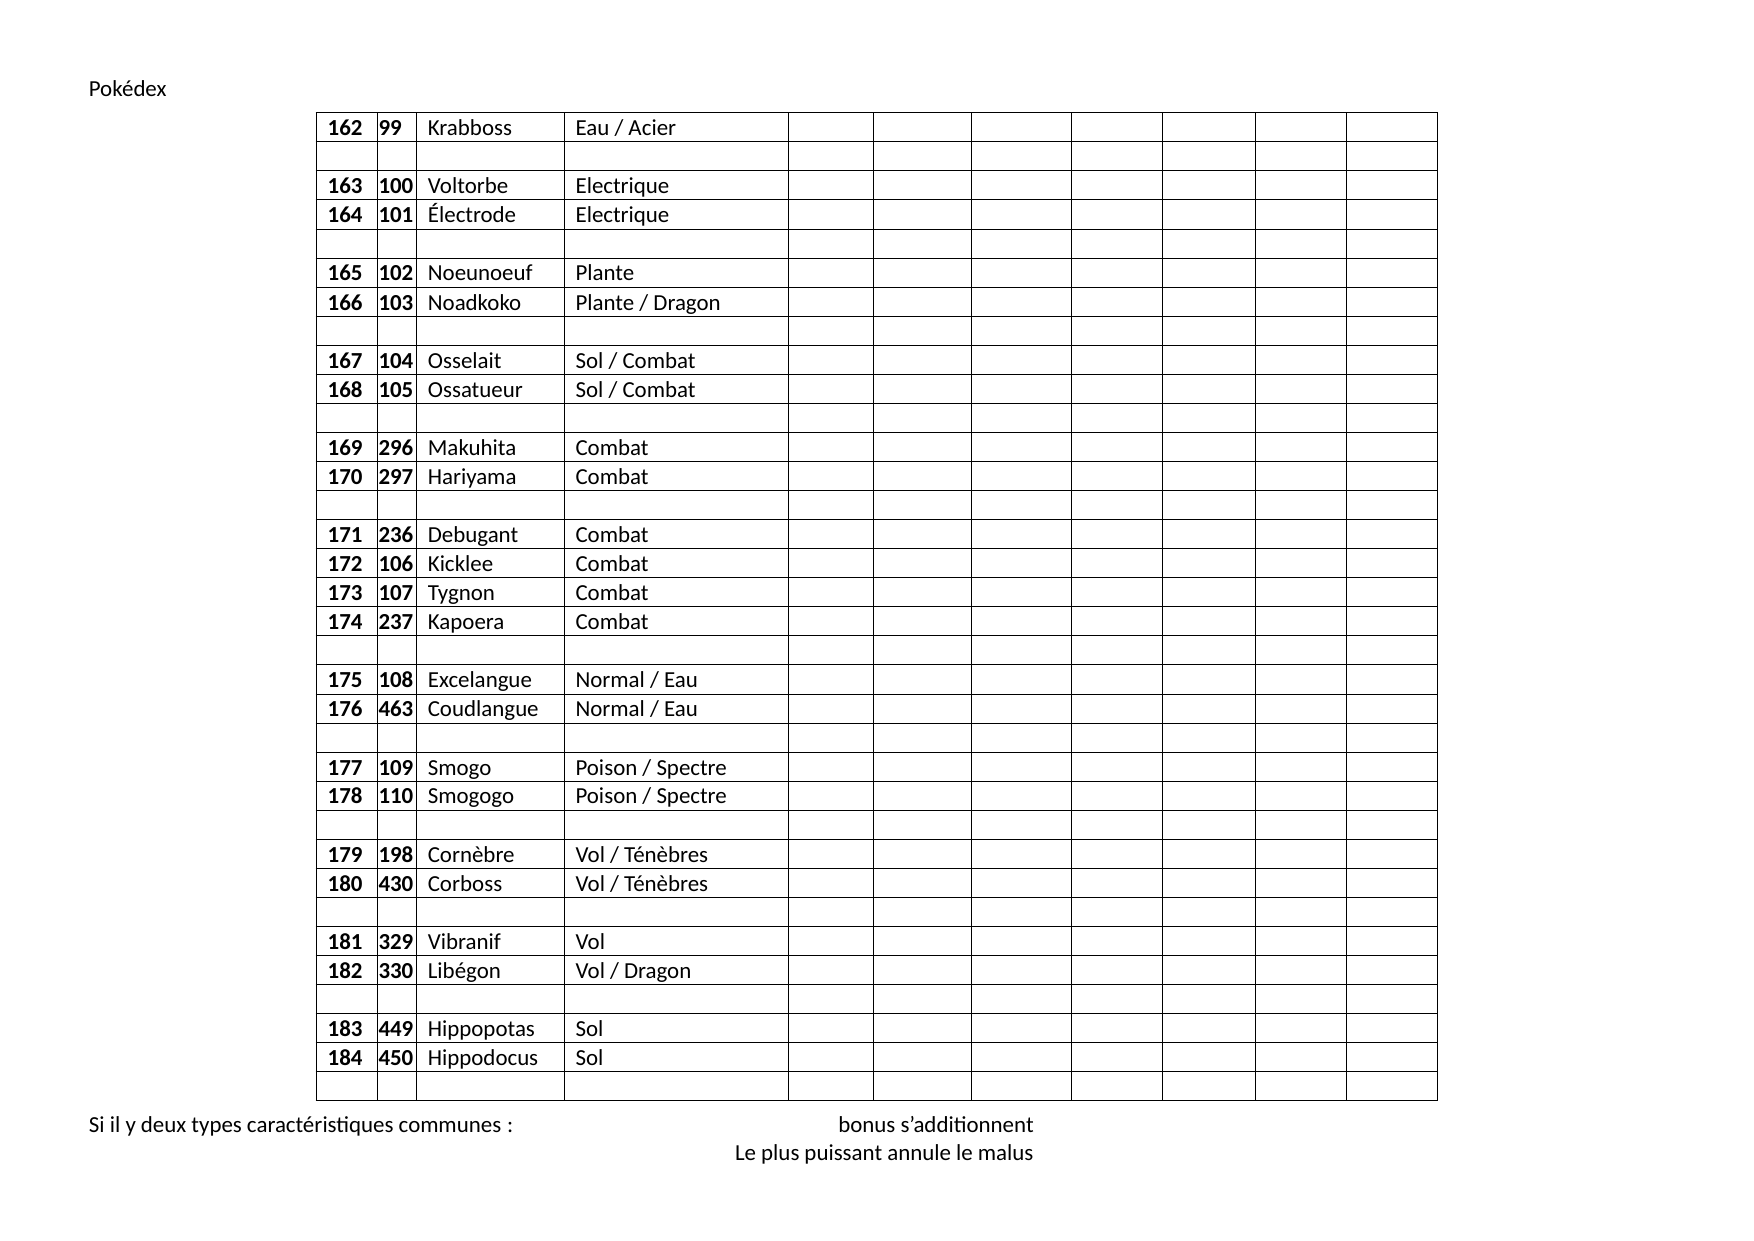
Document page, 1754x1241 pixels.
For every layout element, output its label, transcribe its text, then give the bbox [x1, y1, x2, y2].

table_cell [1256, 927, 1346, 955]
table_cell Hariyama [417, 462, 564, 490]
table_cell [378, 724, 416, 752]
table_cell [789, 607, 873, 635]
table_cell [1347, 230, 1437, 257]
table_cell [1256, 665, 1346, 693]
table_cell [874, 607, 971, 635]
table_cell [972, 956, 1071, 984]
table_cell [1072, 724, 1162, 752]
table_cell [874, 840, 971, 868]
table_cell [1163, 782, 1255, 810]
table_cell Combat [565, 607, 788, 635]
table_cell 165 [317, 259, 377, 287]
table_cell [565, 898, 788, 926]
table_cell [1163, 259, 1255, 287]
table_cell Makuhita [417, 433, 564, 461]
table_cell [1072, 985, 1162, 1013]
table_cell [1163, 171, 1255, 199]
table_cell [1163, 985, 1255, 1013]
table_cell 198 [378, 840, 416, 868]
table_cell [874, 753, 971, 781]
table_cell [972, 520, 1071, 548]
table_cell [1256, 433, 1346, 461]
table_cell [1163, 1043, 1255, 1071]
table_cell [1347, 346, 1437, 374]
table_cell Kicklee [417, 549, 564, 577]
table_cell [1347, 462, 1437, 490]
table_cell Krabboss [417, 113, 564, 141]
table_cell [1072, 782, 1162, 810]
table_cell 184 [317, 1043, 377, 1071]
table_cell 172 [317, 549, 377, 577]
table_cell [1256, 404, 1346, 432]
table_cell [1163, 520, 1255, 548]
table_cell [417, 724, 564, 752]
table_cell 179 [317, 840, 377, 868]
table_cell [1072, 288, 1162, 316]
table_cell [1163, 724, 1255, 752]
table_cell [417, 142, 564, 170]
table_cell [874, 113, 971, 141]
table_cell [1163, 200, 1255, 228]
table_cell Corboss [417, 869, 564, 897]
table_cell [417, 230, 564, 257]
table_cell [417, 636, 564, 664]
table_cell 102 [378, 259, 416, 287]
table_cell [1072, 636, 1162, 664]
table_cell [874, 259, 971, 287]
table_cell [1072, 753, 1162, 781]
table_cell 463 [378, 695, 416, 722]
table_cell Eau / Acier [565, 113, 788, 141]
table_cell 170 [317, 462, 377, 490]
table_cell [1347, 665, 1437, 693]
table_cell [874, 927, 971, 955]
table_cell [972, 317, 1071, 345]
table_cell 162 [317, 113, 377, 141]
table_cell [317, 317, 377, 345]
table_cell [1256, 1014, 1346, 1042]
table_cell [789, 956, 873, 984]
table_cell [565, 724, 788, 752]
table_cell 330 [378, 956, 416, 984]
table_cell [972, 491, 1071, 519]
table_cell [1256, 869, 1346, 897]
table_cell [1163, 491, 1255, 519]
table_cell [972, 462, 1071, 490]
table_cell [972, 665, 1071, 693]
table_cell [1072, 578, 1162, 606]
table_cell [789, 898, 873, 926]
table_cell 237 [378, 607, 416, 635]
table_cell [1256, 956, 1346, 984]
table_cell Electrique [565, 200, 788, 228]
table_cell [378, 317, 416, 345]
table_cell 178 [317, 782, 377, 810]
table_cell [1256, 113, 1346, 141]
table_cell 296 [378, 433, 416, 461]
table_cell 177 [317, 753, 377, 781]
table_cell [1072, 142, 1162, 170]
table_cell 106 [378, 549, 416, 577]
table_cell [874, 956, 971, 984]
table_cell 164 [317, 200, 377, 228]
table_cell [874, 288, 971, 316]
table_cell [1163, 433, 1255, 461]
table_cell [1347, 898, 1437, 926]
table_cell 108 [378, 665, 416, 693]
table_cell [1347, 695, 1437, 722]
table_cell [789, 840, 873, 868]
table_cell [874, 346, 971, 374]
table_cell Smogogo [417, 782, 564, 810]
table_cell [1072, 404, 1162, 432]
table_cell 182 [317, 956, 377, 984]
table_cell [1347, 1043, 1437, 1071]
table_cell [565, 404, 788, 432]
table_cell [1072, 259, 1162, 287]
table_cell [1072, 840, 1162, 868]
table_cell 173 [317, 578, 377, 606]
table_cell [417, 985, 564, 1013]
table_cell [317, 1072, 377, 1100]
table_cell [874, 1072, 971, 1100]
table_cell [1347, 549, 1437, 577]
table_cell [1256, 724, 1346, 752]
table_cell [1256, 288, 1346, 316]
table_cell [789, 491, 873, 519]
table_cell [972, 753, 1071, 781]
table_cell 166 [317, 288, 377, 316]
table_cell [972, 898, 1071, 926]
table_cell [972, 636, 1071, 664]
table_cell [789, 404, 873, 432]
table_cell [565, 811, 788, 839]
table_cell [789, 288, 873, 316]
table_cell [874, 782, 971, 810]
table_cell [1347, 200, 1437, 228]
table_cell Vol / Ténèbres [565, 840, 788, 868]
table_cell [317, 404, 377, 432]
table_cell 101 [378, 200, 416, 228]
table_cell Cornèbre [417, 840, 564, 868]
table_cell [1163, 869, 1255, 897]
table_cell Combat [565, 578, 788, 606]
table_cell [972, 985, 1071, 1013]
table_cell [1256, 520, 1346, 548]
table_cell [1256, 636, 1346, 664]
table_cell [874, 171, 971, 199]
table_cell [1347, 724, 1437, 752]
table_cell [1072, 171, 1162, 199]
table_cell [565, 636, 788, 664]
table_cell [1163, 288, 1255, 316]
table_cell [1163, 898, 1255, 926]
table_cell [1347, 956, 1437, 984]
table_cell Voltorbe [417, 171, 564, 199]
table_cell [972, 259, 1071, 287]
table_cell [874, 1014, 971, 1042]
table_cell [378, 404, 416, 432]
table_cell [1256, 578, 1346, 606]
table_cell 450 [378, 1043, 416, 1071]
table_cell [317, 724, 377, 752]
table_cell Tygnon [417, 578, 564, 606]
table_cell Combat [565, 462, 788, 490]
table_cell [1256, 230, 1346, 257]
table_cell [874, 375, 971, 403]
table_cell [1163, 1014, 1255, 1042]
table_cell [1256, 346, 1346, 374]
table_cell [1347, 607, 1437, 635]
table_cell [972, 578, 1071, 606]
table_cell [874, 549, 971, 577]
table_cell [972, 1014, 1071, 1042]
table_cell [789, 113, 873, 141]
table_cell [1256, 1043, 1346, 1071]
table_cell [1347, 1072, 1437, 1100]
table_cell [1072, 230, 1162, 257]
table_cell [1256, 1072, 1346, 1100]
table_cell [874, 1043, 971, 1071]
table_cell [317, 636, 377, 664]
table_cell [378, 230, 416, 257]
table_cell [565, 230, 788, 257]
table_cell [1072, 695, 1162, 722]
table_cell [874, 142, 971, 170]
table_cell Vol / Ténèbres [565, 869, 788, 897]
table_cell [317, 491, 377, 519]
table_cell [874, 695, 971, 722]
table_cell [789, 636, 873, 664]
table_cell [874, 491, 971, 519]
table_cell [789, 985, 873, 1013]
table_cell [789, 142, 873, 170]
table_cell 167 [317, 346, 377, 374]
table_cell Noadkoko [417, 288, 564, 316]
table_cell [972, 840, 1071, 868]
table_cell Ossatueur [417, 375, 564, 403]
table_cell [1347, 927, 1437, 955]
table_cell [1347, 869, 1437, 897]
table_cell [874, 869, 971, 897]
table_cell 176 [317, 695, 377, 722]
table_cell [1256, 811, 1346, 839]
table_cell [789, 811, 873, 839]
table_cell Vol [565, 927, 788, 955]
table_cell [789, 1043, 873, 1071]
table_cell [1163, 607, 1255, 635]
table_cell [972, 433, 1071, 461]
table_cell [874, 898, 971, 926]
table_cell [874, 636, 971, 664]
table_cell Sol / Combat [565, 375, 788, 403]
table_cell [972, 869, 1071, 897]
table_cell 236 [378, 520, 416, 548]
table_cell Hippodocus [417, 1043, 564, 1071]
table_cell Sol [565, 1014, 788, 1042]
table_cell Vibranif [417, 927, 564, 955]
table_cell [417, 317, 564, 345]
table_cell [1072, 1043, 1162, 1071]
table_cell [874, 200, 971, 228]
table_cell 107 [378, 578, 416, 606]
table_cell [1256, 753, 1346, 781]
table_cell [789, 1014, 873, 1042]
table_cell [874, 230, 971, 257]
table_cell [789, 375, 873, 403]
table_cell 100 [378, 171, 416, 199]
table_cell [417, 491, 564, 519]
table_cell [972, 724, 1071, 752]
table_cell [972, 230, 1071, 257]
table_cell [874, 985, 971, 1013]
table_cell Normal / Eau [565, 695, 788, 722]
table_cell [789, 782, 873, 810]
table_cell [874, 462, 971, 490]
table_cell [1163, 578, 1255, 606]
table_cell 171 [317, 520, 377, 548]
table_cell [378, 1072, 416, 1100]
table_cell [317, 898, 377, 926]
table_cell Coudlangue [417, 695, 564, 722]
table_cell [789, 259, 873, 287]
table_cell [378, 142, 416, 170]
table_cell [1163, 404, 1255, 432]
table_cell [565, 317, 788, 345]
table_cell [789, 346, 873, 374]
table_cell [378, 636, 416, 664]
table_cell Combat [565, 433, 788, 461]
table_cell [317, 230, 377, 257]
table_cell [1256, 259, 1346, 287]
table_cell [789, 1072, 873, 1100]
table_cell [972, 113, 1071, 141]
table_cell [789, 433, 873, 461]
table_cell [1163, 695, 1255, 722]
table_cell [1163, 113, 1255, 141]
table_cell [317, 985, 377, 1013]
table_cell [1072, 200, 1162, 228]
table_cell [874, 665, 971, 693]
table_cell [417, 1072, 564, 1100]
table_cell [1072, 869, 1162, 897]
table_cell [972, 607, 1071, 635]
table_cell [1163, 346, 1255, 374]
table_cell [565, 142, 788, 170]
table_cell [789, 927, 873, 955]
table_cell [972, 346, 1071, 374]
table_cell 105 [378, 375, 416, 403]
table_cell Debugant [417, 520, 564, 548]
table_cell Sol / Combat [565, 346, 788, 374]
table_cell [417, 811, 564, 839]
table_cell [1347, 317, 1437, 345]
table_cell 103 [378, 288, 416, 316]
table_cell [1347, 113, 1437, 141]
table_cell [1163, 956, 1255, 984]
table_cell [1072, 520, 1162, 548]
table_cell [1072, 317, 1162, 345]
table_cell [789, 230, 873, 257]
table_cell [789, 171, 873, 199]
table_cell Plante [565, 259, 788, 287]
table_cell [1347, 520, 1437, 548]
table_cell [972, 695, 1071, 722]
table_cell [1163, 811, 1255, 839]
table_cell Plante / Dragon [565, 288, 788, 316]
table_cell [972, 1072, 1071, 1100]
table_cell [417, 898, 564, 926]
table_cell [1347, 985, 1437, 1013]
table_cell [1256, 142, 1346, 170]
table_cell 183 [317, 1014, 377, 1042]
table_cell 175 [317, 665, 377, 693]
table_cell [972, 200, 1071, 228]
table_cell Vol / Dragon [565, 956, 788, 984]
table_cell Combat [565, 549, 788, 577]
table_cell [874, 317, 971, 345]
table_cell [1163, 927, 1255, 955]
table_cell [1347, 142, 1437, 170]
table_cell [565, 1072, 788, 1100]
table_cell [1072, 113, 1162, 141]
table_cell 430 [378, 869, 416, 897]
table_cell Excelangue [417, 665, 564, 693]
table_cell [789, 695, 873, 722]
table_cell Normal / Eau [565, 665, 788, 693]
table_cell [1256, 462, 1346, 490]
table_cell [1163, 230, 1255, 257]
table_cell [1163, 1072, 1255, 1100]
table_cell [972, 1043, 1071, 1071]
table_cell [1256, 317, 1346, 345]
table_cell [1256, 985, 1346, 1013]
table_cell Osselait [417, 346, 564, 374]
table_cell [972, 288, 1071, 316]
table_cell [874, 404, 971, 432]
table_cell 181 [317, 927, 377, 955]
table_cell [874, 578, 971, 606]
table_cell [789, 200, 873, 228]
table_cell Poison / Spectre [565, 753, 788, 781]
table_cell [972, 142, 1071, 170]
table_cell [1072, 665, 1162, 693]
table_cell Électrode [417, 200, 564, 228]
table_cell [1163, 753, 1255, 781]
table_cell 168 [317, 375, 377, 403]
table_cell [1347, 288, 1437, 316]
table_cell [1256, 695, 1346, 722]
table_cell [789, 462, 873, 490]
table_cell [1256, 375, 1346, 403]
table_cell [1347, 840, 1437, 868]
table_cell 169 [317, 433, 377, 461]
table_cell [1072, 549, 1162, 577]
table_cell [1072, 491, 1162, 519]
table_cell [1347, 375, 1437, 403]
table_cell Combat [565, 520, 788, 548]
table_cell Poison / Spectre [565, 782, 788, 810]
table_cell Electrique [565, 171, 788, 199]
table_cell Libégon [417, 956, 564, 984]
table_cell [972, 549, 1071, 577]
table_cell [789, 549, 873, 577]
table_cell [1072, 927, 1162, 955]
table_cell [1256, 898, 1346, 926]
table_cell [1072, 375, 1162, 403]
table_cell [789, 869, 873, 897]
table_cell [1347, 578, 1437, 606]
table_cell [378, 898, 416, 926]
table_cell Sol [565, 1043, 788, 1071]
table_cell [972, 927, 1071, 955]
table_cell 297 [378, 462, 416, 490]
table_cell [1256, 200, 1346, 228]
table_cell 109 [378, 753, 416, 781]
table_cell [565, 985, 788, 1013]
table_cell [1163, 549, 1255, 577]
table_cell [1256, 171, 1346, 199]
table_cell [1163, 840, 1255, 868]
table_cell [972, 404, 1071, 432]
table_cell [1072, 1014, 1162, 1042]
table_cell [1347, 782, 1437, 810]
table_cell [417, 404, 564, 432]
table_cell [378, 811, 416, 839]
table_cell [378, 985, 416, 1013]
table_cell [1256, 840, 1346, 868]
table_cell [1347, 259, 1437, 287]
table_cell [1163, 665, 1255, 693]
table_cell [874, 520, 971, 548]
table_cell [972, 171, 1071, 199]
table_cell [1163, 375, 1255, 403]
table_cell [972, 811, 1071, 839]
table_cell [972, 782, 1071, 810]
table_cell [1072, 956, 1162, 984]
table_cell [1347, 171, 1437, 199]
table_cell [789, 520, 873, 548]
table_cell [789, 724, 873, 752]
table_cell [1072, 607, 1162, 635]
table_cell [1072, 462, 1162, 490]
table_cell Kapoera [417, 607, 564, 635]
table_cell [1072, 346, 1162, 374]
table_cell 104 [378, 346, 416, 374]
table_cell 449 [378, 1014, 416, 1042]
table_cell Smogo [417, 753, 564, 781]
table_cell 329 [378, 927, 416, 955]
table_cell 99 [378, 113, 416, 141]
table_cell [789, 578, 873, 606]
table_cell [1163, 142, 1255, 170]
table_cell [1347, 1014, 1437, 1042]
table_cell [1256, 549, 1346, 577]
table_cell [874, 811, 971, 839]
table_cell 163 [317, 171, 377, 199]
table_cell [1347, 811, 1437, 839]
table_cell [317, 142, 377, 170]
table_cell 180 [317, 869, 377, 897]
table_cell 110 [378, 782, 416, 810]
table_cell [1347, 404, 1437, 432]
table_cell [1072, 1072, 1162, 1100]
table_cell [378, 491, 416, 519]
table_cell Hippopotas [417, 1014, 564, 1042]
table_cell [1163, 317, 1255, 345]
table_cell [1347, 753, 1437, 781]
table_cell [1256, 782, 1346, 810]
table_cell [1347, 636, 1437, 664]
table_cell [789, 753, 873, 781]
table_cell [1072, 898, 1162, 926]
table_cell [972, 375, 1071, 403]
table_cell [874, 433, 971, 461]
table_cell [1072, 811, 1162, 839]
table_cell [1256, 491, 1346, 519]
table_cell [789, 317, 873, 345]
table_cell [1347, 491, 1437, 519]
table_cell [1347, 433, 1437, 461]
table_cell [1256, 607, 1346, 635]
table_cell [874, 724, 971, 752]
table_cell [789, 665, 873, 693]
table_cell 174 [317, 607, 377, 635]
table_cell [1072, 433, 1162, 461]
table_cell [1163, 462, 1255, 490]
table_cell [565, 491, 788, 519]
table_cell [317, 811, 377, 839]
table_cell [1163, 636, 1255, 664]
table_cell Noeunoeuf [417, 259, 564, 287]
